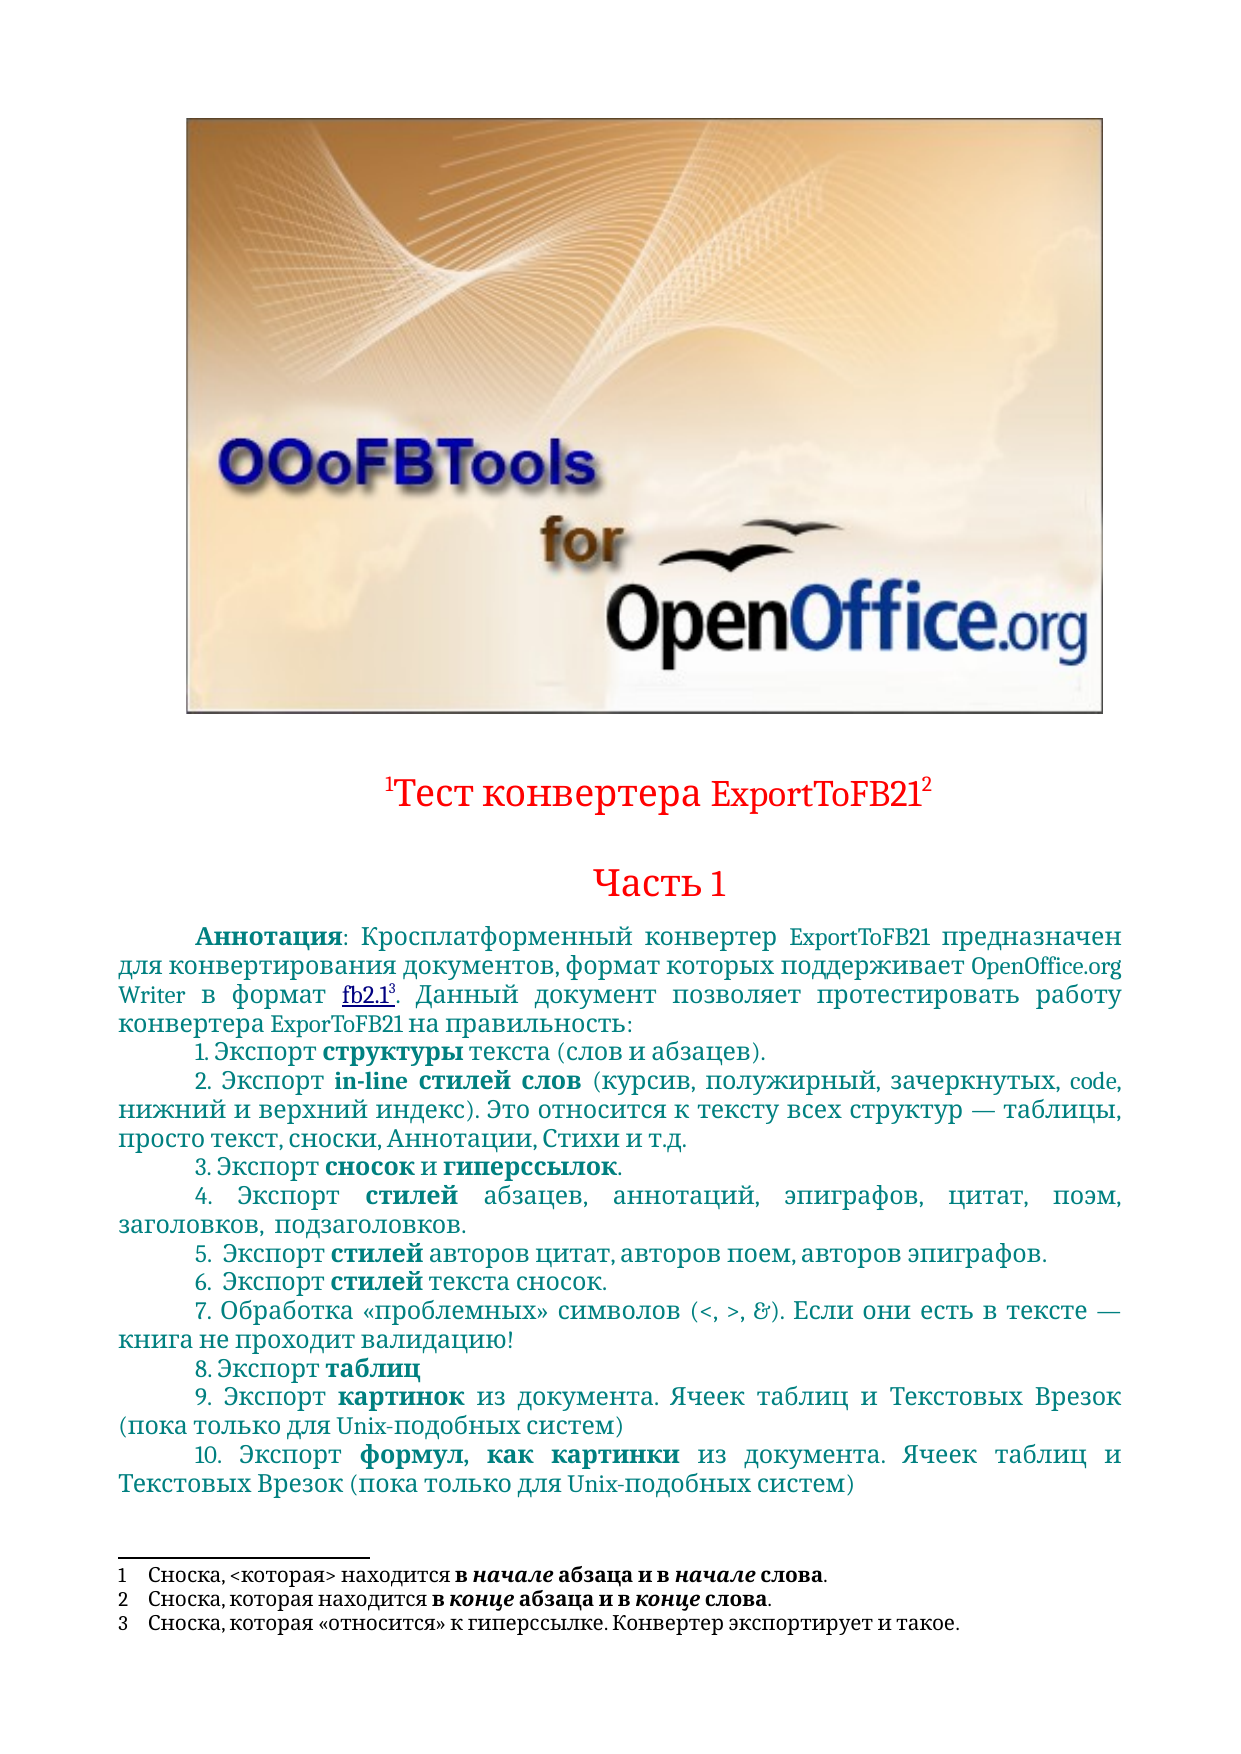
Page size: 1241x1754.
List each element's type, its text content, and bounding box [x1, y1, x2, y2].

text 5. Экспорт стилей авторов цитат, авторов поем, авторов эпиграфов. [118, 1239, 1122, 1268]
picture [186, 118, 1103, 714]
text 9. Экспорт картинок из документа. Ячеек таблиц и Текстовых Врезок (пока только для Unix-подобных систем) [118, 1383, 1122, 1441]
text Сноска, которая «относится» к гиперссылке. Конвертер экспортирует и такое. [118, 1612, 1122, 1636]
text 2. Экспорт in-line стилей слов (курсив, полужирный, зачеркнутых, code, нижний и верхний индекс). Это относится к тексту всех структур — таблицы, просто текст, сноски, Аннотации, Стихи и т.д. [118, 1067, 1122, 1153]
text 4. Экспорт стилей абзацев, аннотаций, эпиграфов, цитат, поэм, заголовков, подзаголовков. [118, 1182, 1122, 1239]
text 7. Обработка «проблемных» символов (<, >, &). Если они есть в тексте — книга не проходит валидацию! [118, 1297, 1122, 1354]
text 1. Экспорт структуры текста (слов и абзацев). [118, 1038, 1122, 1067]
text 10. Экспорт формул, как картинки из документа. Ячеек таблиц и Текстовых Врезок (пока только для Unix-подобных систем) [118, 1441, 1122, 1498]
text Аннотация: Кросплатформенный конвертер ExportToFB21 предназначен для конвертирования документов, формат которых поддерживает OpenOffice.org Writer в формат fb2.1. Данный документ позволяет протестировать работу конвертера ExporToFB21 на правильность: [118, 923, 1122, 1038]
text Сноска, <которая> находится в начале абзаца и в начале слова. [118, 1564, 1122, 1588]
text 8. Экспорт таблиц [118, 1354, 1122, 1383]
text Сноска, которая находится в конце абзаца и в конце слова. [118, 1588, 1122, 1612]
title Часть 1 [118, 862, 1122, 906]
text 3. Экспорт сносок и гиперссылок. [118, 1153, 1122, 1182]
title Тест конвертера ExportToFB21 [118, 772, 1122, 815]
text 6. Экспорт стилей текста сносок. [118, 1268, 1122, 1297]
